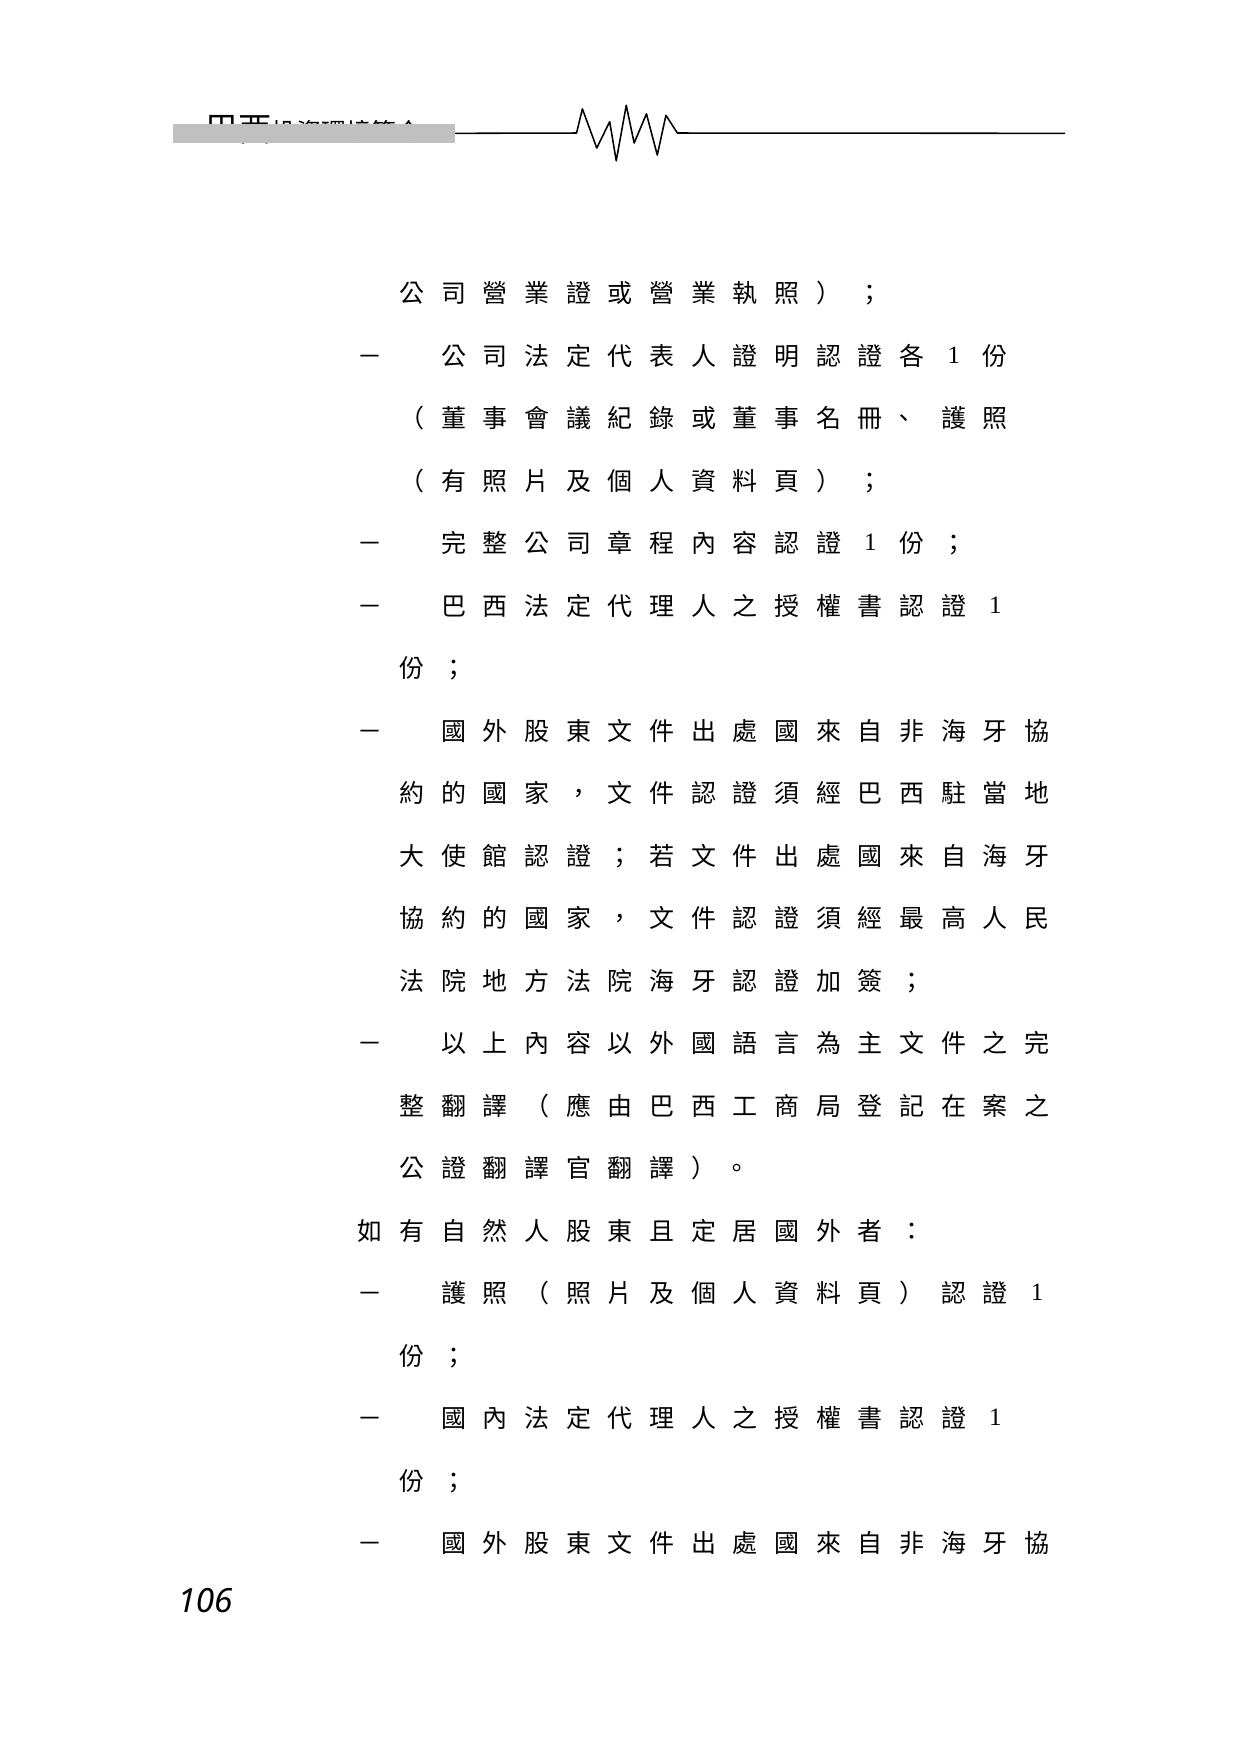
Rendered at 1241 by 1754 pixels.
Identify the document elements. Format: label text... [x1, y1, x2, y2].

text 如有自然人股東且定居國外者： [330, 1188, 1058, 1250]
text － 國外股東文件出處國來自非海牙協約的國家，文件認證須經巴西駐當地大使館認證；若文件出處國來自海牙協約的國家，文件認證須經最高人民法院地方法院海牙認證加簽； [330, 688, 1058, 1000]
text － 以上內容以外國語言為主文件之完整翻譯（應由巴西工商局登記在案之公證翻譯官翻譯）。 [330, 1000, 1058, 1188]
text － 護照（照片及個人資料頁）認證1份； [330, 1250, 1058, 1375]
text 公司營業證或營業執照）； [330, 250, 1058, 313]
text － 完整公司章程內容認證1份； [330, 500, 1058, 563]
text － 國內法定代理人之授權書認證1份； [330, 1375, 1058, 1500]
text － 公司法定代表人證明認證各1份（董事會議紀錄或董事名冊、護照（有照片及個人資料頁）； [330, 313, 1058, 500]
text － 國外股東文件出處國來自非海牙協 [330, 1500, 1058, 1563]
text － 巴西法定代理人之授權書認證1份； [330, 563, 1058, 688]
